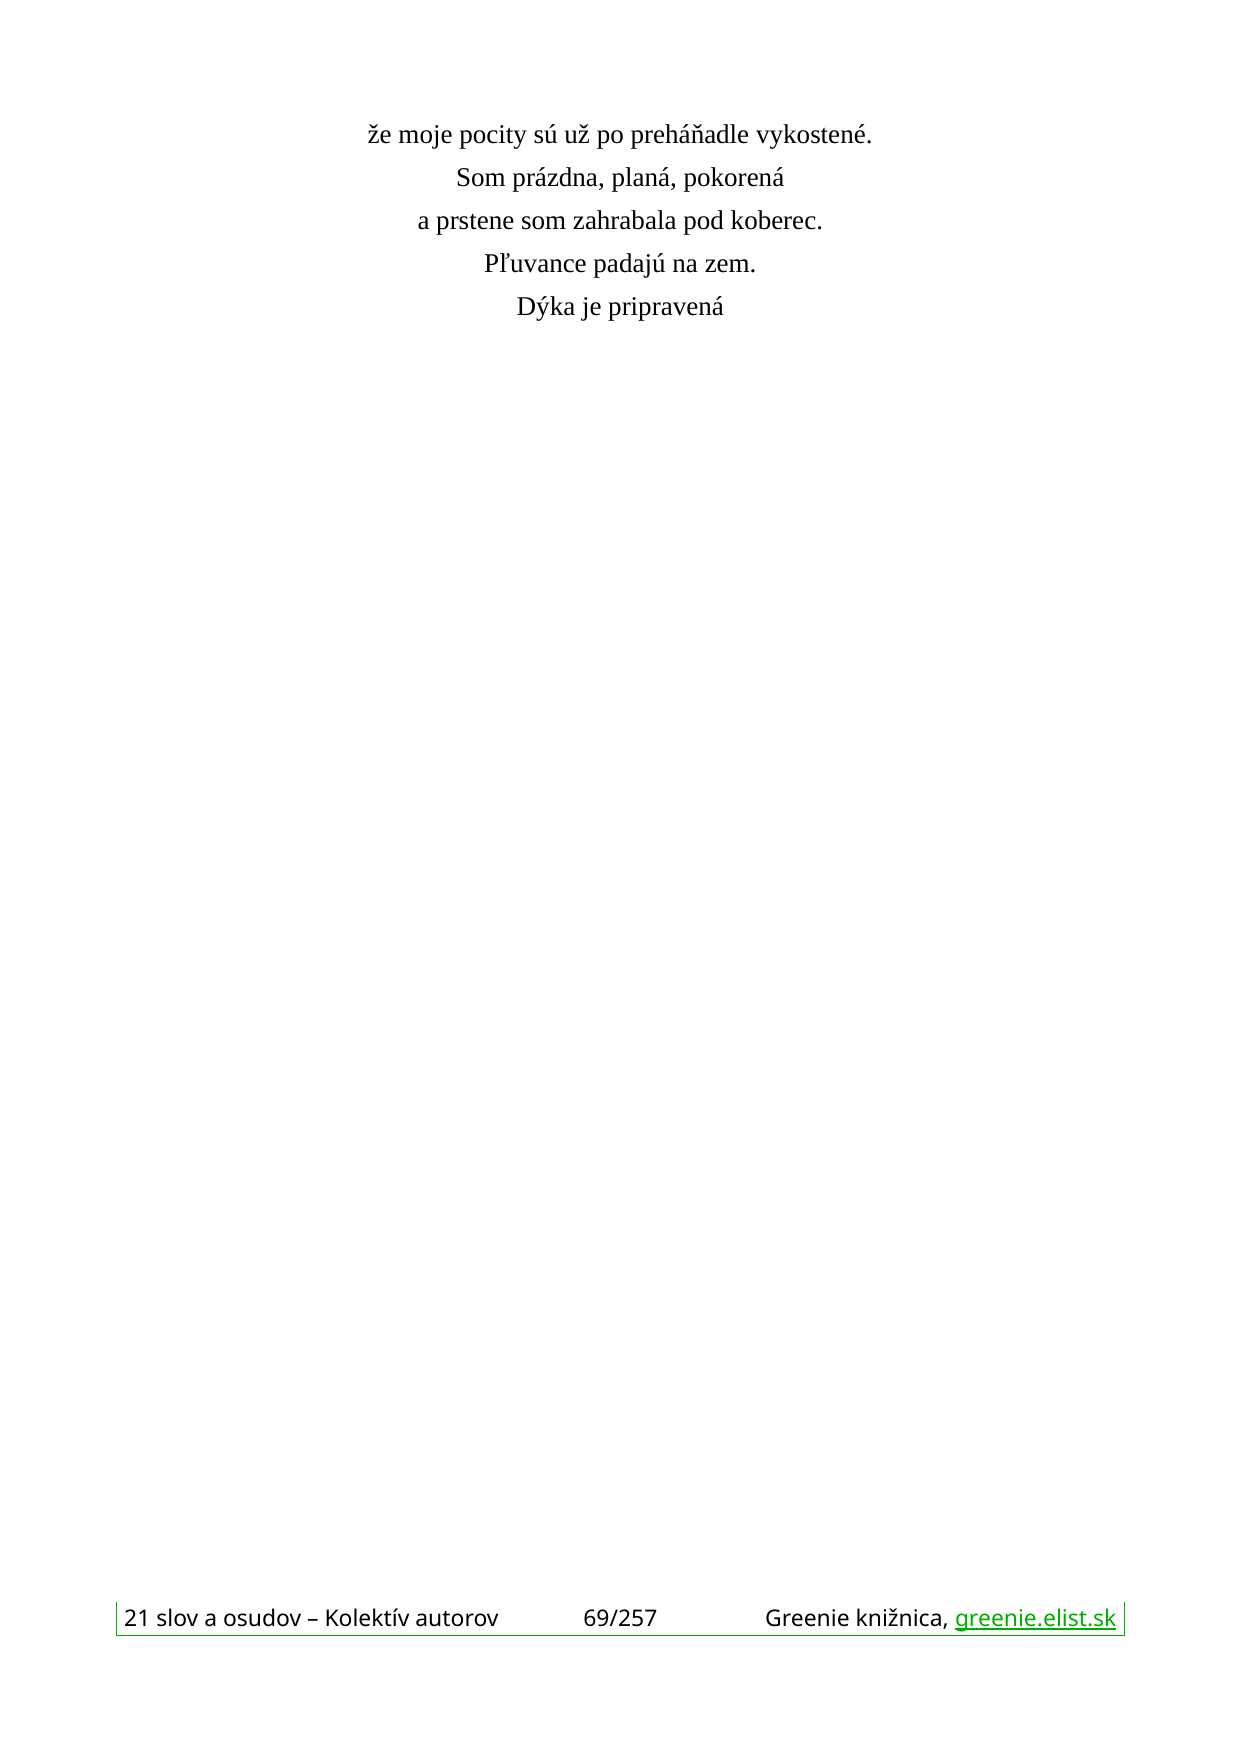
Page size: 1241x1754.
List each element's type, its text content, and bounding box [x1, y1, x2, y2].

text a prstene som zahrabala pod koberec. [118, 204, 1122, 235]
text že moje pocity sú už po preháňadle vykostené. [118, 118, 1122, 149]
text Pľuvance padajú na zem. [118, 247, 1122, 278]
text Dýka je pripravená [118, 290, 1122, 321]
text Som prázdna, planá, pokorená [118, 161, 1122, 192]
